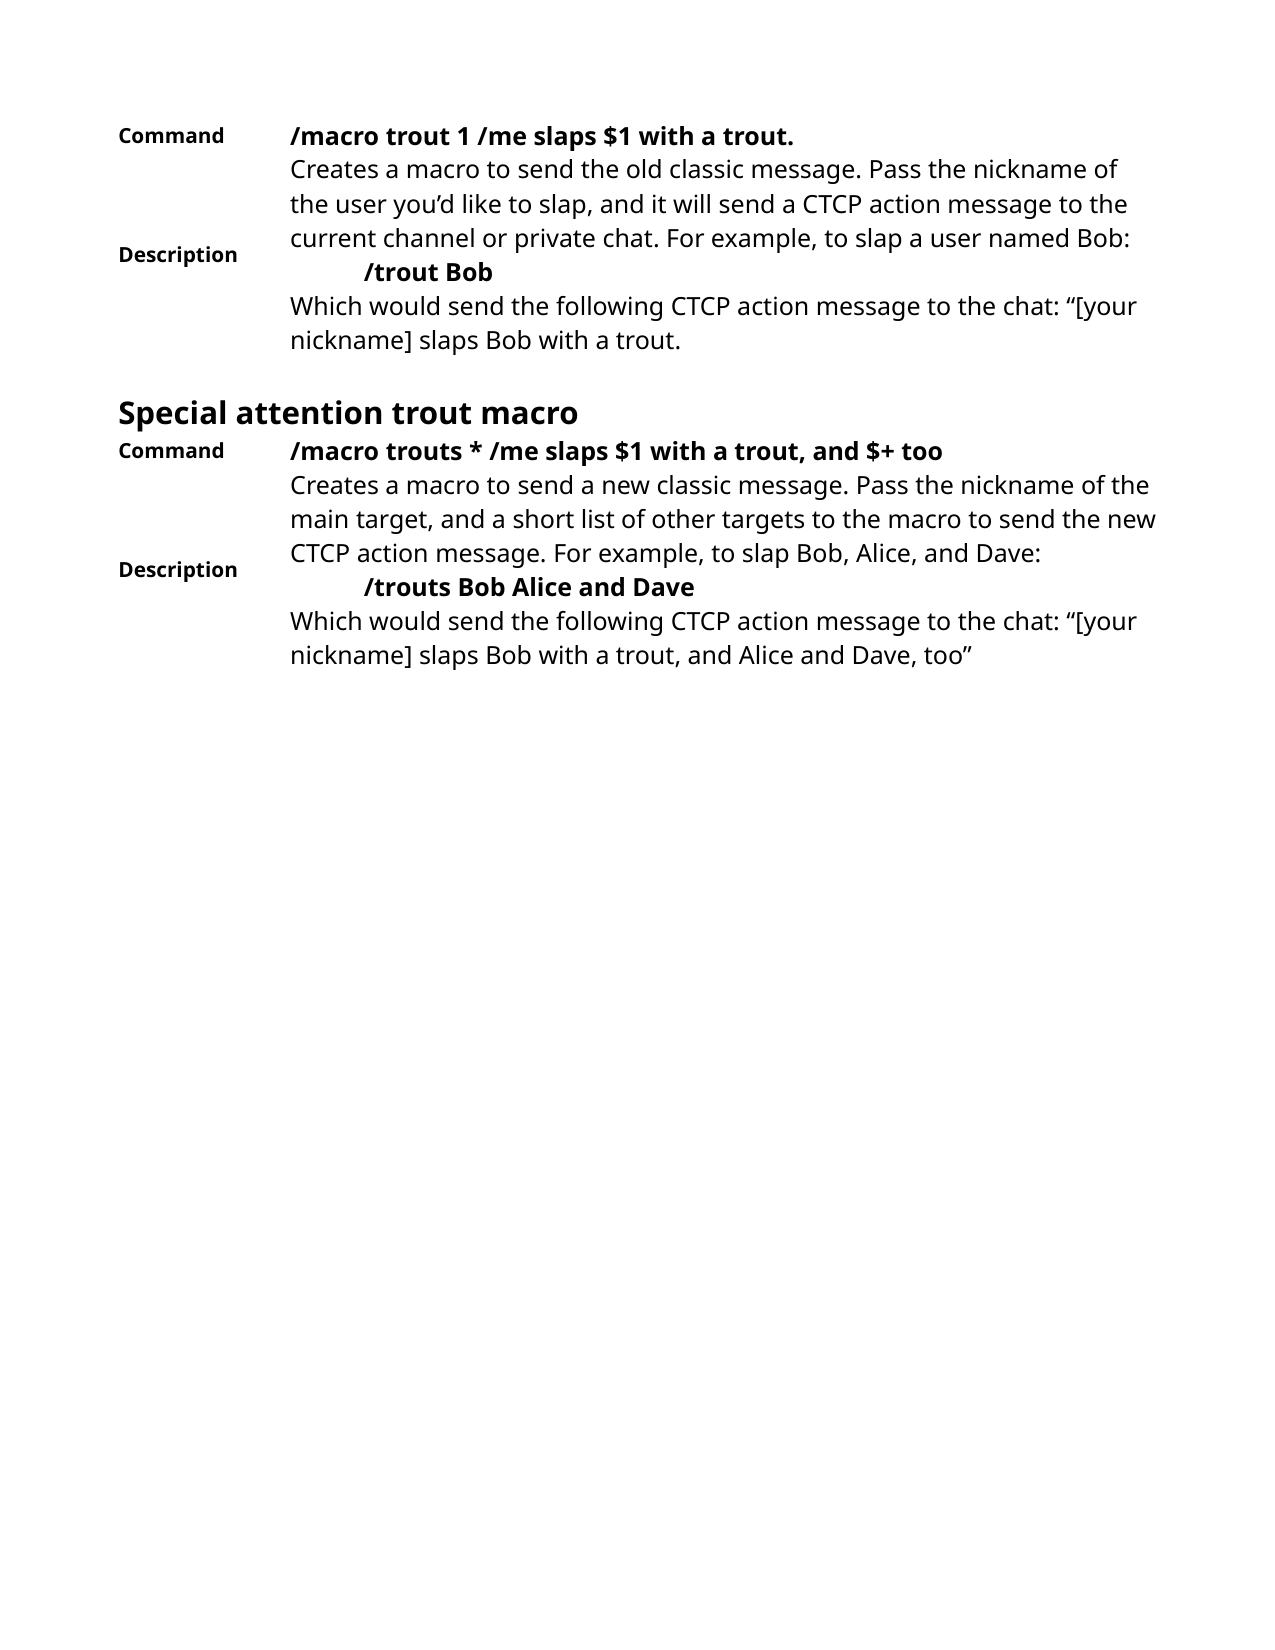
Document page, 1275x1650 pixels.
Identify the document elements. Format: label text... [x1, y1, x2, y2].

table_header Command [118, 433, 290, 467]
table_header /macro trout 1 /me slaps $1 with a trout. [290, 118, 1157, 152]
table_header /macro trouts * /me slaps $1 with a trout, and $+ too [290, 433, 1157, 467]
table_cell Description [118, 152, 290, 357]
table_header Command [118, 118, 290, 152]
table_cell Creates a macro to send a new classic message. Pass the nickname of the main target, and a short list of other targets to the macro to send the new CTCP action message. For example, to slap Bob, Alice, and Dave: /trouts Bob Alice and Dave Which would send the following CTCP action message to the chat: “[your nickname] slaps Bob with a trout, and Alice and Dave, too” [290, 467, 1157, 672]
table_cell Creates a macro to send the old classic message. Pass the nickname of the user you’d like to slap, and it will send a CTCP action message to the current channel or private chat. For example, to slap a user named Bob: /trout Bob Which would send the following CTCP action message to the chat: “[your nickname] slaps Bob with a trout. [290, 152, 1157, 357]
text Special attention trout macro [118, 391, 1157, 433]
table_cell Description [118, 467, 290, 672]
